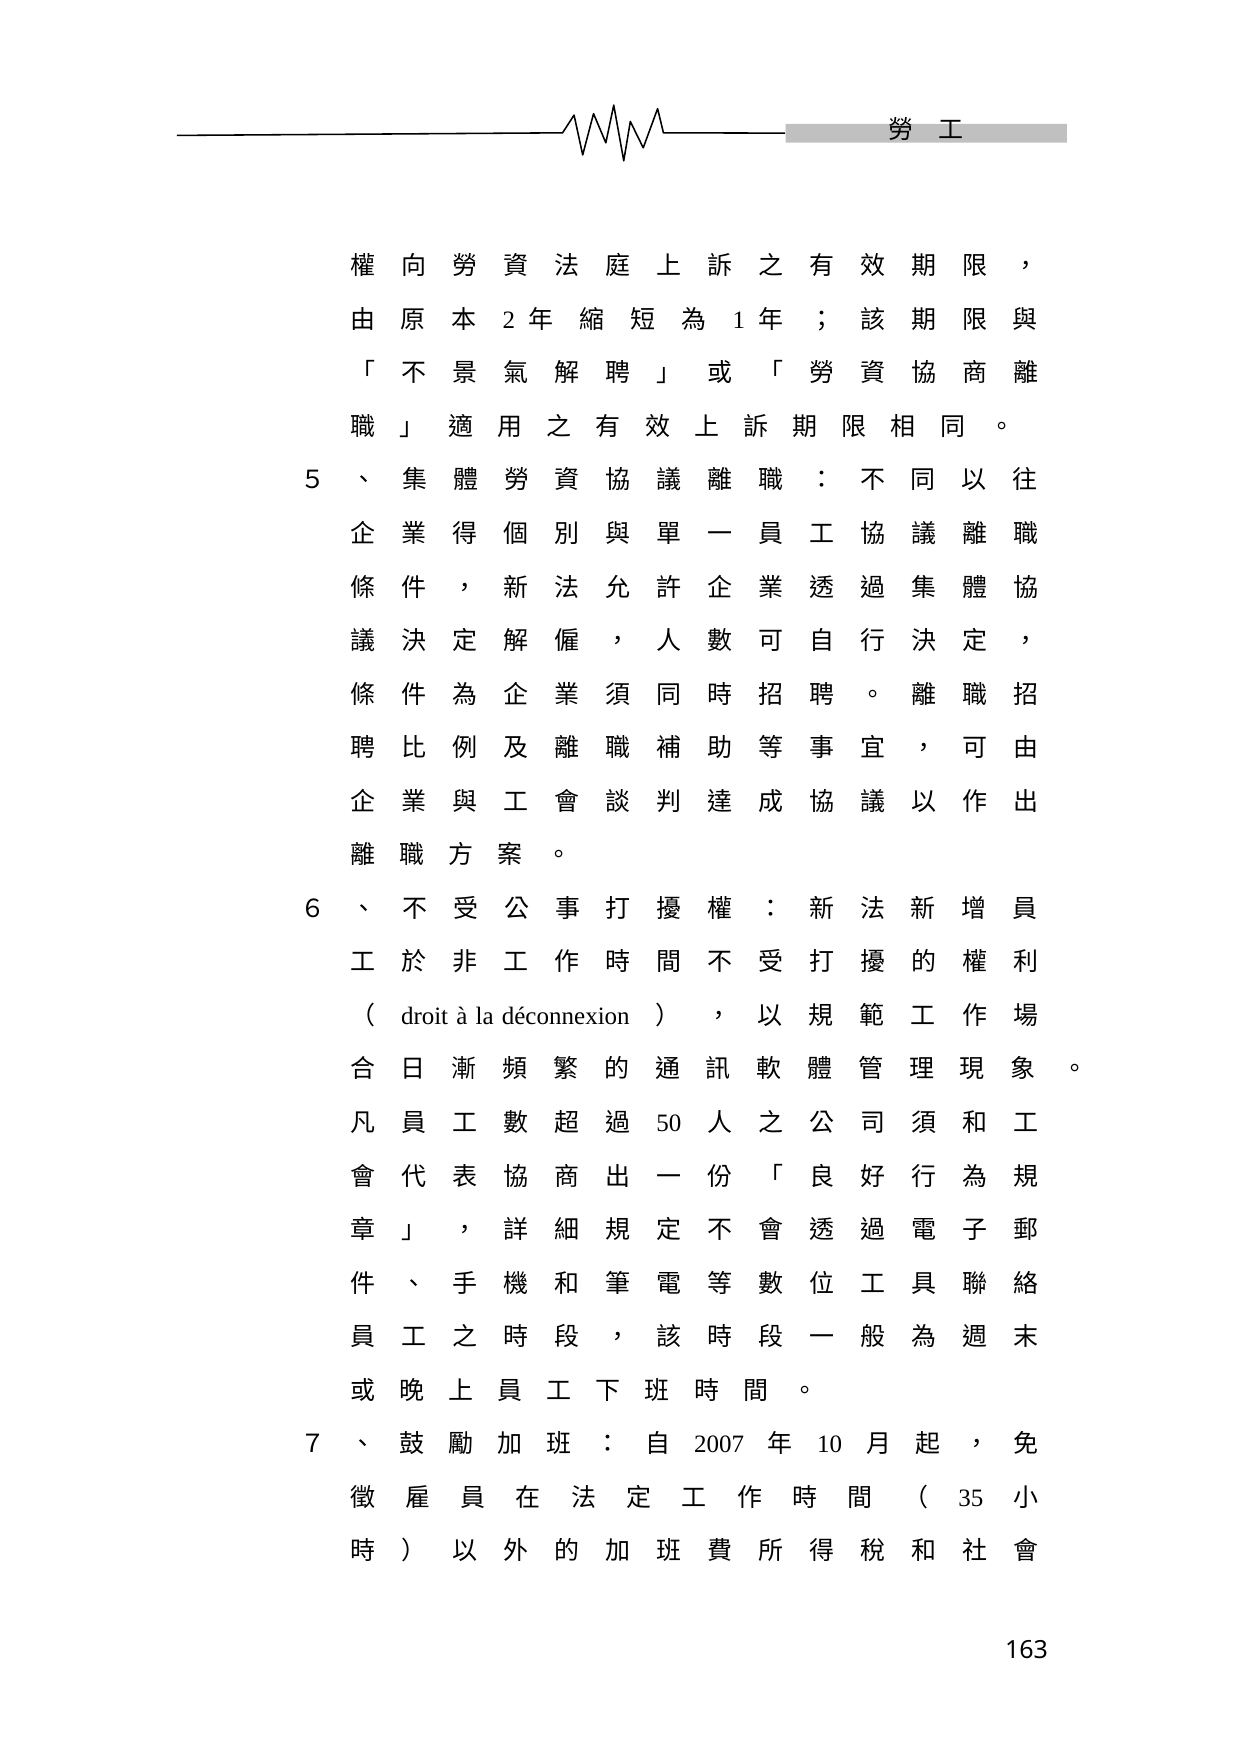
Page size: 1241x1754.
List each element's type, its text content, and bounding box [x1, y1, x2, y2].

text 權向勞資法庭上訴之有效期限，由原本2年縮短為1年；該期限與「不景氣解聘」或「勞資協商離職」適用之有效上訴期限相同。 [276, 237, 1063, 451]
text ５、集體勞資協議離職：不同以往企業得個別與單一員工協議離職條件，新法允許企業透過集體協議決定解僱，人數可自行決定，條件為企業須同時招聘。離職招聘比例及離職補助等事宜，可由企業與工會談判達成協議以作出離職方案。 [276, 451, 1063, 880]
text ６、不受公事打擾權：新法新增員工於非工作時間不受打擾的權利（droit à la déconnexion），以規範工作場合日漸頻繁的通訊軟體管理現象。凡員工數超過50人之公司須和工會代表協商出一份「良好行為規章」，詳細規定不會透過電子郵件、手機和筆電等數位工具聯絡員工之時段，該時段一般為週末或晚上員工下班時間。 [276, 880, 1063, 1415]
text ７、鼓勵加班：自2007年10月起，免徵雇員在法定工作時間（35小時）以外的加班費所得稅和社會 [276, 1415, 1063, 1576]
